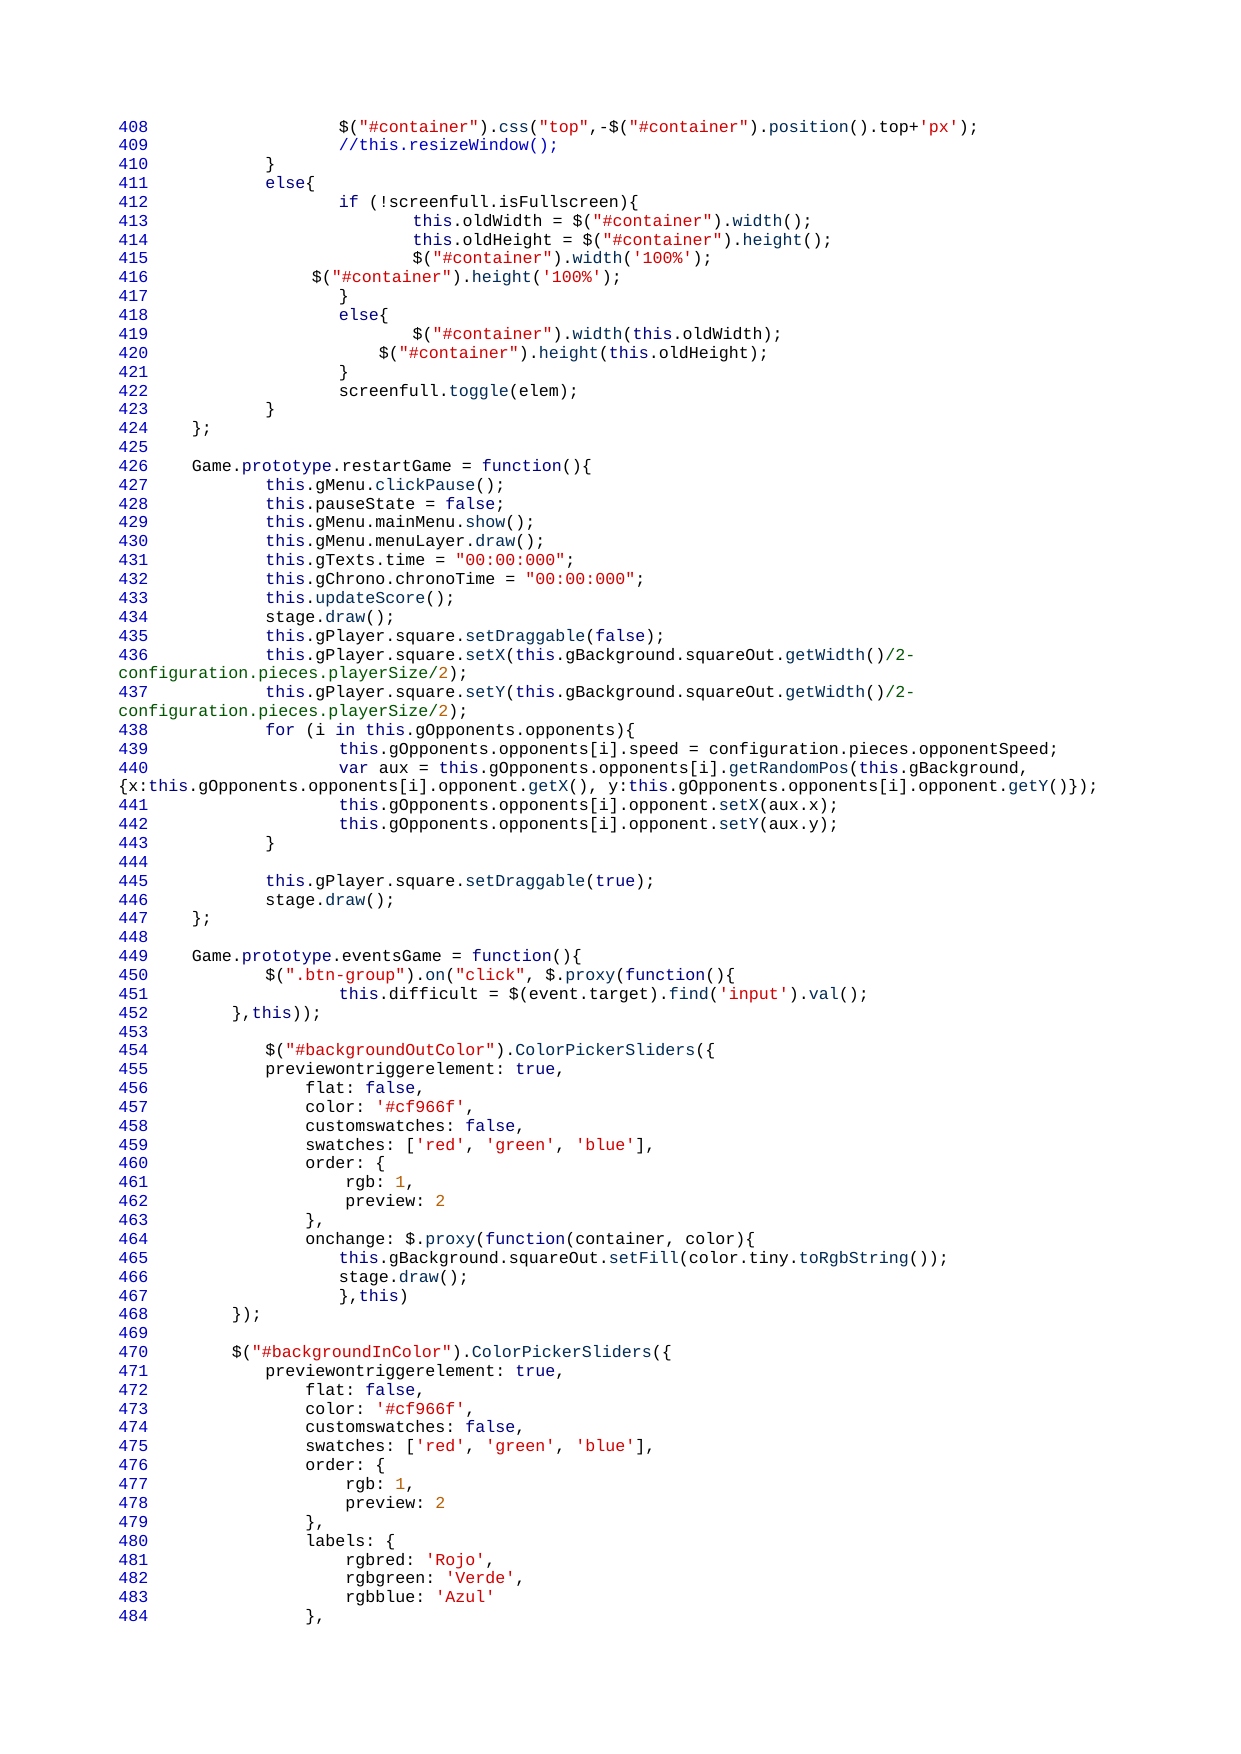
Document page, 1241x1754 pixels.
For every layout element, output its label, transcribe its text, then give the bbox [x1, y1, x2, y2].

text 423 } [118, 401, 1122, 420]
text 468 }); [118, 1306, 1122, 1325]
text 474 customswatches: false, [118, 1419, 1122, 1438]
text 480 labels: { [118, 1532, 1122, 1551]
text 417 } [118, 288, 1122, 307]
text 443 } [118, 834, 1122, 853]
text 465 this.gBackground.squareOut.setFill(color.tiny.toRgbString()); [118, 1249, 1122, 1268]
text 454 $("#backgroundOutColor").ColorPickerSliders({ [118, 1042, 1122, 1061]
text 456 flat: false, [118, 1080, 1122, 1098]
text 444 [118, 853, 1122, 872]
text 446 stage.draw(); [118, 891, 1122, 910]
text 457 color: '#cf966f', [118, 1098, 1122, 1117]
text 478 preview: 2 [118, 1494, 1122, 1513]
text 462 preview: 2 [118, 1193, 1122, 1212]
text 425 [118, 439, 1122, 457]
text 428 this.pauseState = false; [118, 495, 1122, 514]
text 410 } [118, 156, 1122, 175]
text 431 this.gTexts.time = "00:00:000"; [118, 552, 1122, 571]
text 472 flat: false, [118, 1381, 1122, 1400]
text 433 this.updateScore(); [118, 589, 1122, 608]
text 429 this.gMenu.mainMenu.show(); [118, 514, 1122, 533]
text 411 else{ [118, 175, 1122, 193]
text 442 this.gOpponents.opponents[i].opponent.setY(aux.y); [118, 816, 1122, 834]
text 475 swatches: ['red', 'green', 'blue'], [118, 1438, 1122, 1457]
text 470 $("#backgroundInColor").ColorPickerSliders({ [118, 1344, 1122, 1362]
text 451 this.difficult = $(event.target).find('input').val(); [118, 985, 1122, 1004]
text 479 }, [118, 1513, 1122, 1532]
text 441 this.gOpponents.opponents[i].opponent.setX(aux.x); [118, 797, 1122, 816]
text 435 this.gPlayer.square.setDraggable(false); [118, 627, 1122, 646]
text 458 customswatches: false, [118, 1117, 1122, 1136]
text 415 $("#container").width('100%'); [118, 250, 1122, 269]
text 482 rgbgreen: 'Verde', [118, 1570, 1122, 1589]
text 447 }; [118, 910, 1122, 929]
text 455 previewontriggerelement: true, [118, 1061, 1122, 1080]
text 419 $("#container").width(this.oldWidth); [118, 326, 1122, 344]
text 463 }, [118, 1212, 1122, 1231]
text 436 this.gPlayer.square.setX(this.gBackground.squareOut.getWidth()/2-configuration.pieces.playerSize/2); [118, 646, 1122, 684]
text 483 rgbblue: 'Azul' [118, 1589, 1122, 1608]
text 481 rgbred: 'Rojo', [118, 1551, 1122, 1570]
text 466 stage.draw(); [118, 1268, 1122, 1287]
text 424 }; [118, 420, 1122, 439]
text 467 },this) [118, 1287, 1122, 1306]
text 430 this.gMenu.menuLayer.draw(); [118, 533, 1122, 552]
text 440 var aux = this.gOpponents.opponents[i].getRandomPos(this.gBackground,{x:this.gOpponents.opponents[i].opponent.getX(), y:this.gOpponents.opponents[i].opponent.getY()}); [118, 759, 1122, 797]
text 432 this.gChrono.chronoTime = "00:00:000"; [118, 571, 1122, 589]
text 461 rgb: 1, [118, 1174, 1122, 1193]
text 450 $(".btn-group").on("click", $.proxy(function(){ [118, 967, 1122, 985]
text 473 color: '#cf966f', [118, 1400, 1122, 1419]
text 484 }, [118, 1608, 1122, 1626]
text 409 //this.resizeWindow(); [118, 137, 1122, 156]
text 438 for (i in this.gOpponents.opponents){ [118, 721, 1122, 740]
text 453 [118, 1023, 1122, 1042]
text 426 Game.prototype.restartGame = function(){ [118, 457, 1122, 476]
text 413 this.oldWidth = $("#container").width(); [118, 212, 1122, 231]
text 439 this.gOpponents.opponents[i].speed = configuration.pieces.opponentSpeed; [118, 740, 1122, 759]
text 414 this.oldHeight = $("#container").height(); [118, 231, 1122, 250]
text 420 $("#container").height(this.oldHeight); [118, 344, 1122, 363]
text 412 if (!screenfull.isFullscreen){ [118, 193, 1122, 212]
text 476 order: { [118, 1457, 1122, 1476]
text 464 onchange: $.proxy(function(container, color){ [118, 1231, 1122, 1249]
text 477 rgb: 1, [118, 1476, 1122, 1494]
text 421 } [118, 363, 1122, 382]
text 434 stage.draw(); [118, 608, 1122, 627]
text 427 this.gMenu.clickPause(); [118, 476, 1122, 495]
text 448 [118, 929, 1122, 948]
text 418 else{ [118, 307, 1122, 326]
text 471 previewontriggerelement: true, [118, 1362, 1122, 1381]
text 459 swatches: ['red', 'green', 'blue'], [118, 1136, 1122, 1155]
text 422 screenfull.toggle(elem); [118, 382, 1122, 401]
text 408 $("#container").css("top",-$("#container").position().top+'px'); [118, 118, 1122, 137]
text 460 order: { [118, 1155, 1122, 1174]
text 445 this.gPlayer.square.setDraggable(true); [118, 872, 1122, 891]
text 437 this.gPlayer.square.setY(this.gBackground.squareOut.getWidth()/2-configuration.pieces.playerSize/2); [118, 684, 1122, 721]
text 449 Game.prototype.eventsGame = function(){ [118, 948, 1122, 967]
text 416 $("#container").height('100%'); [118, 269, 1122, 288]
text 452 },this)); [118, 1004, 1122, 1023]
text 469 [118, 1325, 1122, 1344]
